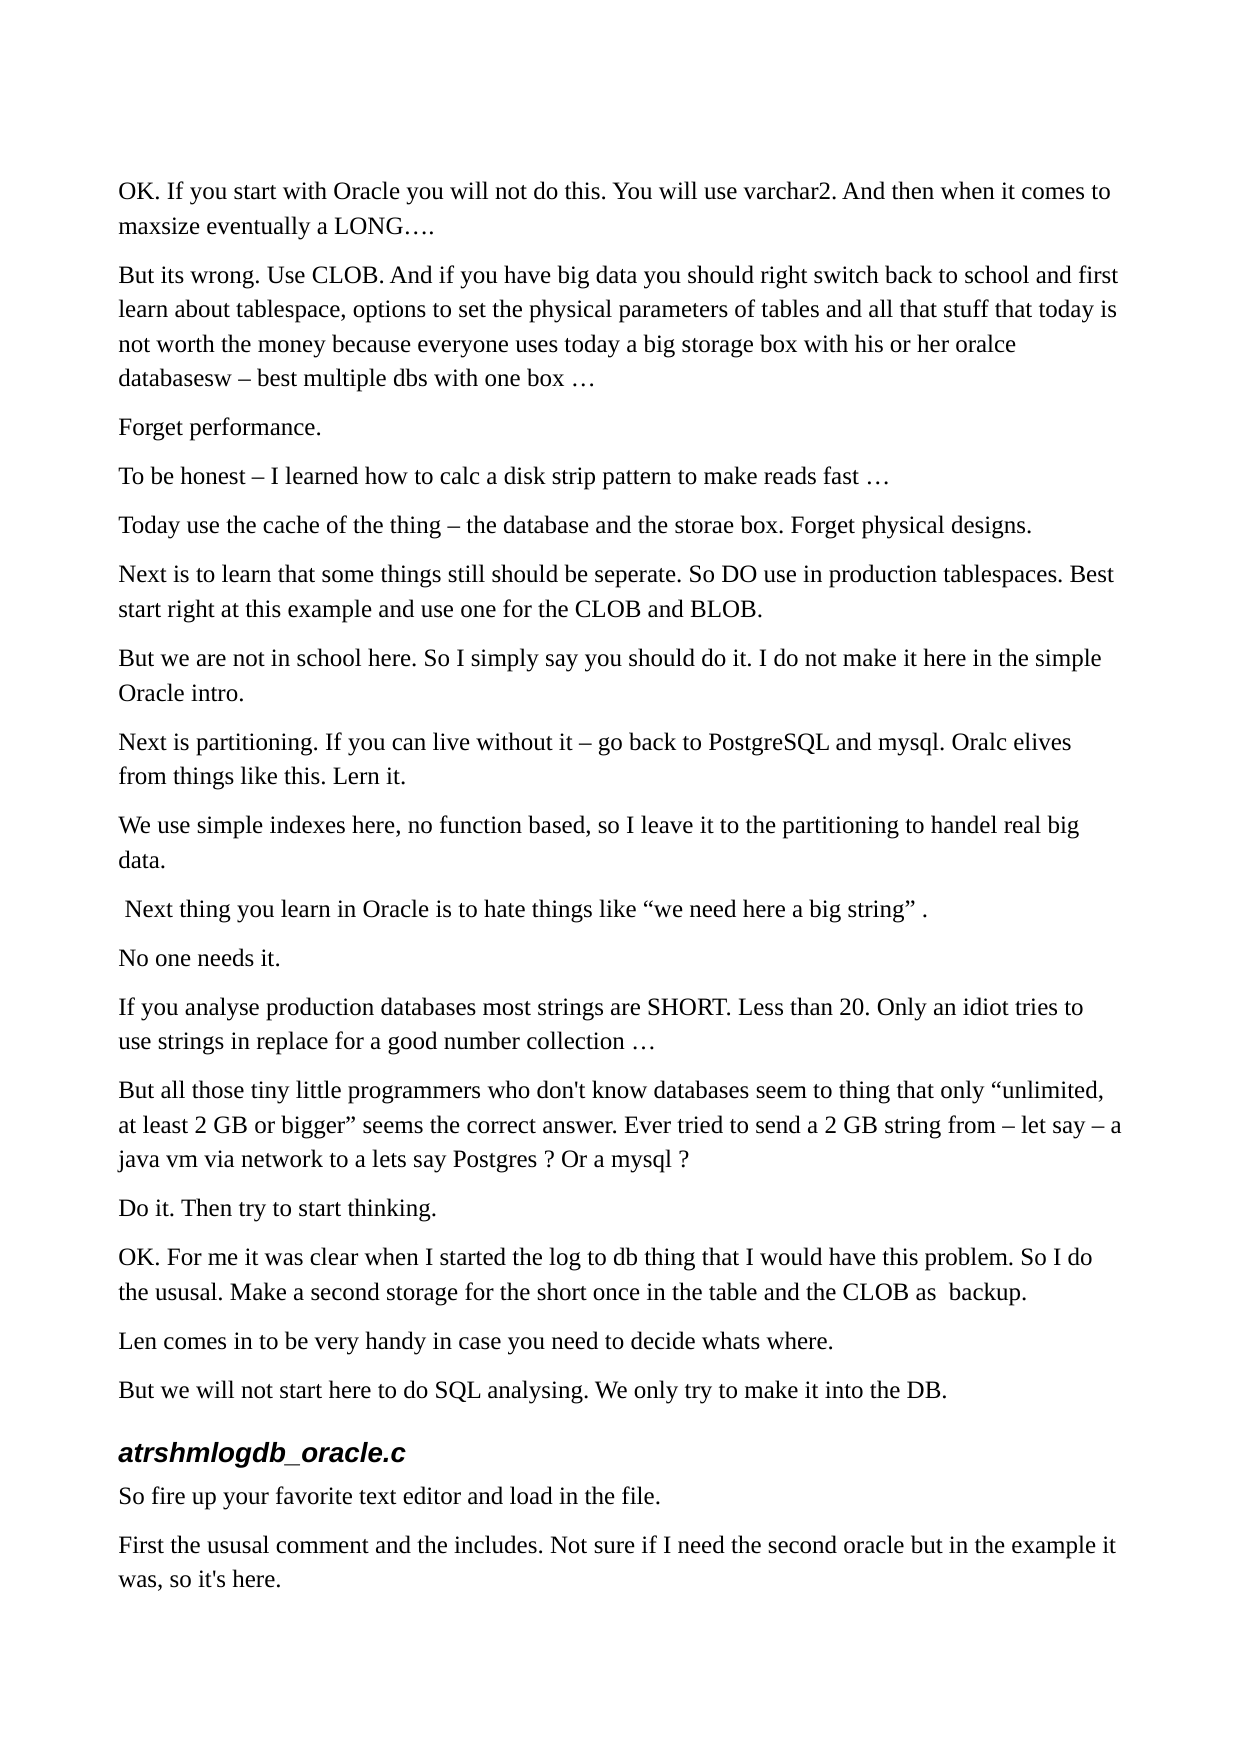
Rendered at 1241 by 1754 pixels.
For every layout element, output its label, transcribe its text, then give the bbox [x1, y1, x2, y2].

text Next is to learn that some things still should be seperate. So DO use in production tablespaces. Best start right at this example and use one for the CLOB and BLOB. [118, 559, 1122, 623]
text If you analyse production databases most strings are SHORT. Less than 20. Only an idiot tries to use strings in replace for a good number collection … [118, 992, 1122, 1055]
text Next is partitioning. If you can live without it – go back to PostgreSQL and mysql. Oralc elives from things like this. Lern it. [118, 727, 1122, 790]
text But we will not start here to do SQL analysing. We only try to make it into the DB. [118, 1375, 1122, 1404]
subtitle atrshmlogdb_oracle.c [118, 1437, 1122, 1468]
text But we are not in school here. So I simply say you should do it. I do not make it here in the simple Oracle intro. [118, 643, 1122, 706]
text No one needs it. [118, 943, 1122, 972]
text Do it. Then try to start thinking. [118, 1193, 1122, 1222]
text But all those tiny little programmers who don't know databases seem to thing that only “unlimited, at least 2 GB or bigger” seems the correct answer. Ever tried to send a 2 GB string from – let say – a java vm via network to a lets say Postgres ? Or a mysql ? [118, 1075, 1122, 1173]
text First the ususal comment and the includes. Not sure if I need the second oracle but in the example it was, so it's here. [118, 1530, 1122, 1593]
text To be honest – I learned how to calc a disk strip pattern to make reads fast … [118, 461, 1122, 490]
text Forget performance. [118, 412, 1122, 441]
text OK. For me it was clear when I started the log to db thing that I would have this problem. So I do the ususal. Make a second storage for the short once in the table and the CLOB as backup. [118, 1242, 1122, 1306]
text OK. If you start with Oracle you will not do this. You will use varchar2. And then when it comes to maxsize eventually a LONG…. [118, 176, 1122, 239]
text Next thing you learn in Oracle is to hate things like “we need here a big string” . [118, 894, 1122, 922]
text Today use the cache of the thing – the database and the storae box. Forget physical designs. [118, 511, 1122, 539]
text But its wrong. Use CLOB. And if you have big data you should right switch back to school and first learn about tablespace, options to set the physical parameters of tables and all that stuff that today is not worth the money because everyone uses today a big storage box with his or her oralce databasesw – best multiple dbs with one box … [118, 260, 1122, 392]
text We use simple indexes here, no function based, so I leave it to the partitioning to handel real big data. [118, 810, 1122, 873]
text So fire up your favorite text editor and load in the file. [118, 1481, 1122, 1510]
text Len comes in to be very handy in case you need to decide whats where. [118, 1326, 1122, 1355]
